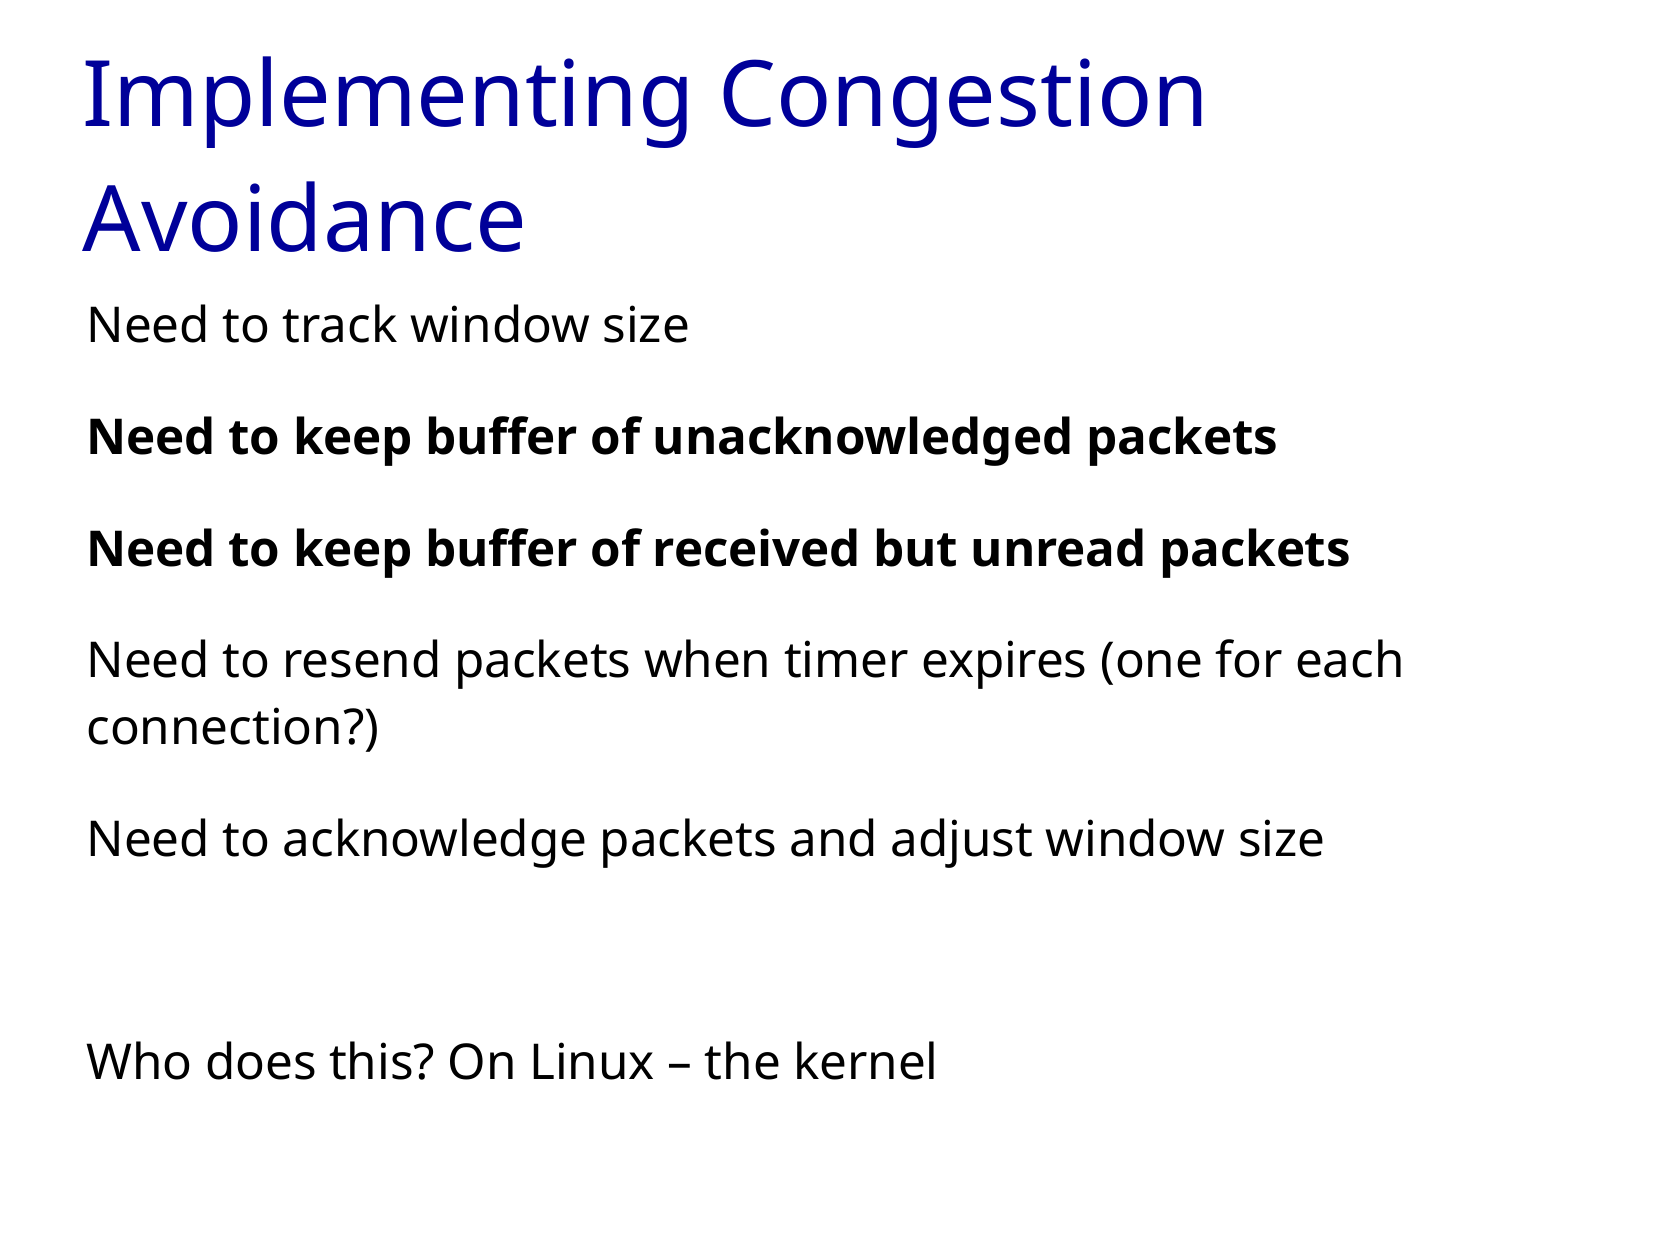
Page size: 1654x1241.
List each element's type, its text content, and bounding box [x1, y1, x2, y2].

list Need to track window size Need to keep buffer of unacknowledged packets Need to keep buffer of received but unread packets Need to resend packets when timer expires (one for each connection?) Need to acknowledge packets and adjust window size Who does this? On Linux – the kernel [60, 290, 1571, 1096]
title Implementing Congestion Avoidance [82, 49, 1571, 257]
